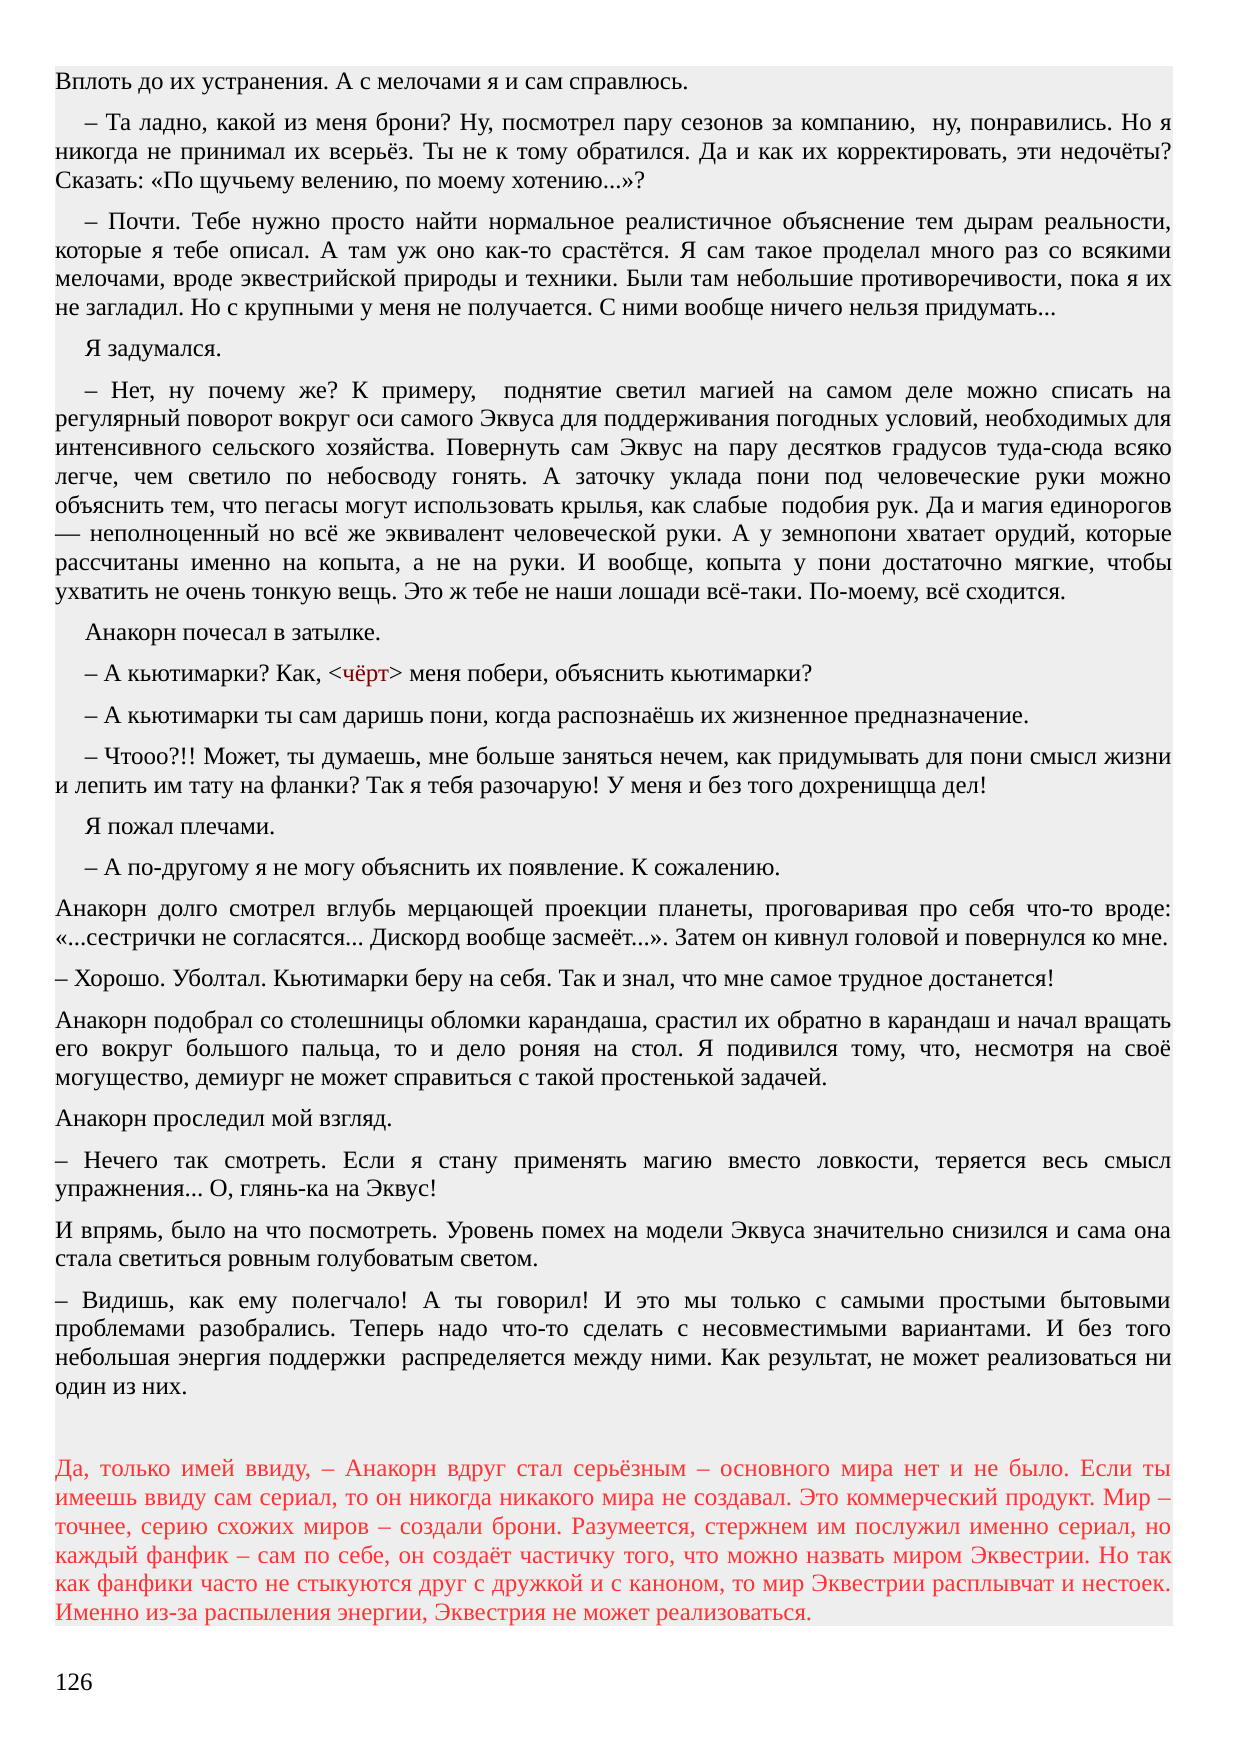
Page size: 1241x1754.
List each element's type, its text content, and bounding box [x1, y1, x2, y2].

text – Нечего так смотреть. Если я стану применять магию вместо ловкости, теряется весь смысл упражнения... О, глянь-ка на Эквус! [55, 1145, 1173, 1202]
text Анакорн долго смотрел вглубь мерцающей проекции планеты, проговаривая про себя что-то вроде: «...сестрички не согласятся... Дискорд вообще засмеёт...». Затем он кивнул головой и повернулся ко мне. [55, 893, 1173, 951]
text – Чтооо?!! Может, ты думаешь, мне больше заняться нечем, как придумывать для пони смысл жизни и лепить им тату на фланки? Так я тебя разочарую! У меня и без того дохренищща дел! [55, 741, 1173, 798]
text – Та ладно, какой из меня брони? Ну, посмотрел пару сезонов за компанию, ну, понравились. Но я никогда не принимал их всерьёз. Ты не к тому обратился. Да и как их корректировать, эти недочёты? Сказать: «По щучьему велению, по моему хотению...»? [55, 107, 1173, 193]
text – Почти. Тебе нужно просто найти нормальное реалистичное объяснение тем дырам реальности, которые я тебе описал. А там уж оно как-то срастётся. Я сам такое проделал много раз со всякими мелочами, вроде эквестрийской природы и техники. Были там небольшие противоречивости, пока я их не загладил. Но с крупными у меня не получается. С ними вообще ничего нельзя придумать... [55, 206, 1173, 321]
text Анакорн почесал в затылке. [55, 617, 1173, 646]
text – А кьютимарки ты сам даришь пони, когда распознаёшь их жизненное предназначение. [55, 700, 1173, 728]
text Анакорн проследил мой взгляд. [55, 1103, 1173, 1132]
text Вплоть до их устранения. А с мелочами я и сам справлюсь. [55, 66, 1173, 95]
text – А кьютимарки? Как, <чёрт> меня побери, объяснить кьютимарки? [55, 658, 1173, 687]
text – Видишь, как ему полегчало! А ты говорил! И это мы только с самыми простыми бытовыми проблемами разобрались. Теперь надо что-то сделать с несовместимыми вариантами. И без того небольшая энергия поддержки распределяется между ними. Как результат, не может реализоваться ни один из них. [55, 1285, 1173, 1400]
text – Нет, ну почему же? К примеру, поднятие светил магией на самом деле можно списать на регулярный поворот вокруг оси самого Эквуса для поддерживания погодных условий, необходимых для интенсивного сельского хозяйства. Повернуть сам Эквус на пару десятков градусов туда-сюда всяко легче, чем светило по небосводу гонять. А заточку уклада пони под человеческие руки можно объяснить тем, что пегасы могут использовать крылья, как слабые подобия рук. Да и магия единорогов — неполноценный но всё же эквивалент человеческой руки. А у земнопони хватает орудий, которые рассчитаны именно на копыта, а не на руки. И вообще, копыта у пони достаточно мягкие, чтобы ухватить не очень тонкую вещь. Это ж тебе не наши лошади всё-таки. По-моему, всё сходится. [55, 375, 1173, 605]
text И впрямь, было на что посмотреть. Уровень помех на модели Эквуса значительно снизился и сама она стала светиться ровным голубоватым светом. [55, 1215, 1173, 1272]
text Я задумался. [55, 333, 1173, 362]
text Я пожал плечами. [55, 811, 1173, 840]
text – Хорошо. Уболтал. Кьютимарки беру на себя. Так и знал, что мне самое трудное достанется! [55, 963, 1173, 992]
text – А по-другому я не могу объяснить их появление. К сожалению. [55, 852, 1173, 881]
text Анакорн подобрал со столешницы обломки карандаша, срастил их обратно в карандаш и начал вращать его вокруг большого пальца, то и дело роняя на стол. Я подивился тому, что, несмотря на своё могущество, демиург не может справиться с такой простенькой задачей. [55, 1005, 1173, 1091]
text Да, только имей ввиду, – Анакорн вдруг стал серьёзным – основного мира нет и не было. Если ты имеешь ввиду сам сериал, то он никогда никакого мира не создавал. Это коммерческий продукт. Мир – точнее, серию схожих миров – создали брони. Разумеется, стержнем им послужил именно сериал, но каждый фанфик – сам по себе, он создаёт частичку того, что можно назвать миром Эквестрии. Но так как фанфики часто не стыкуются друг с дружкой и с каноном, то мир Эквестрии расплывчат и нестоек. Именно из-за распыления энергии, Эквестрия не может реализоваться. [55, 1453, 1173, 1626]
